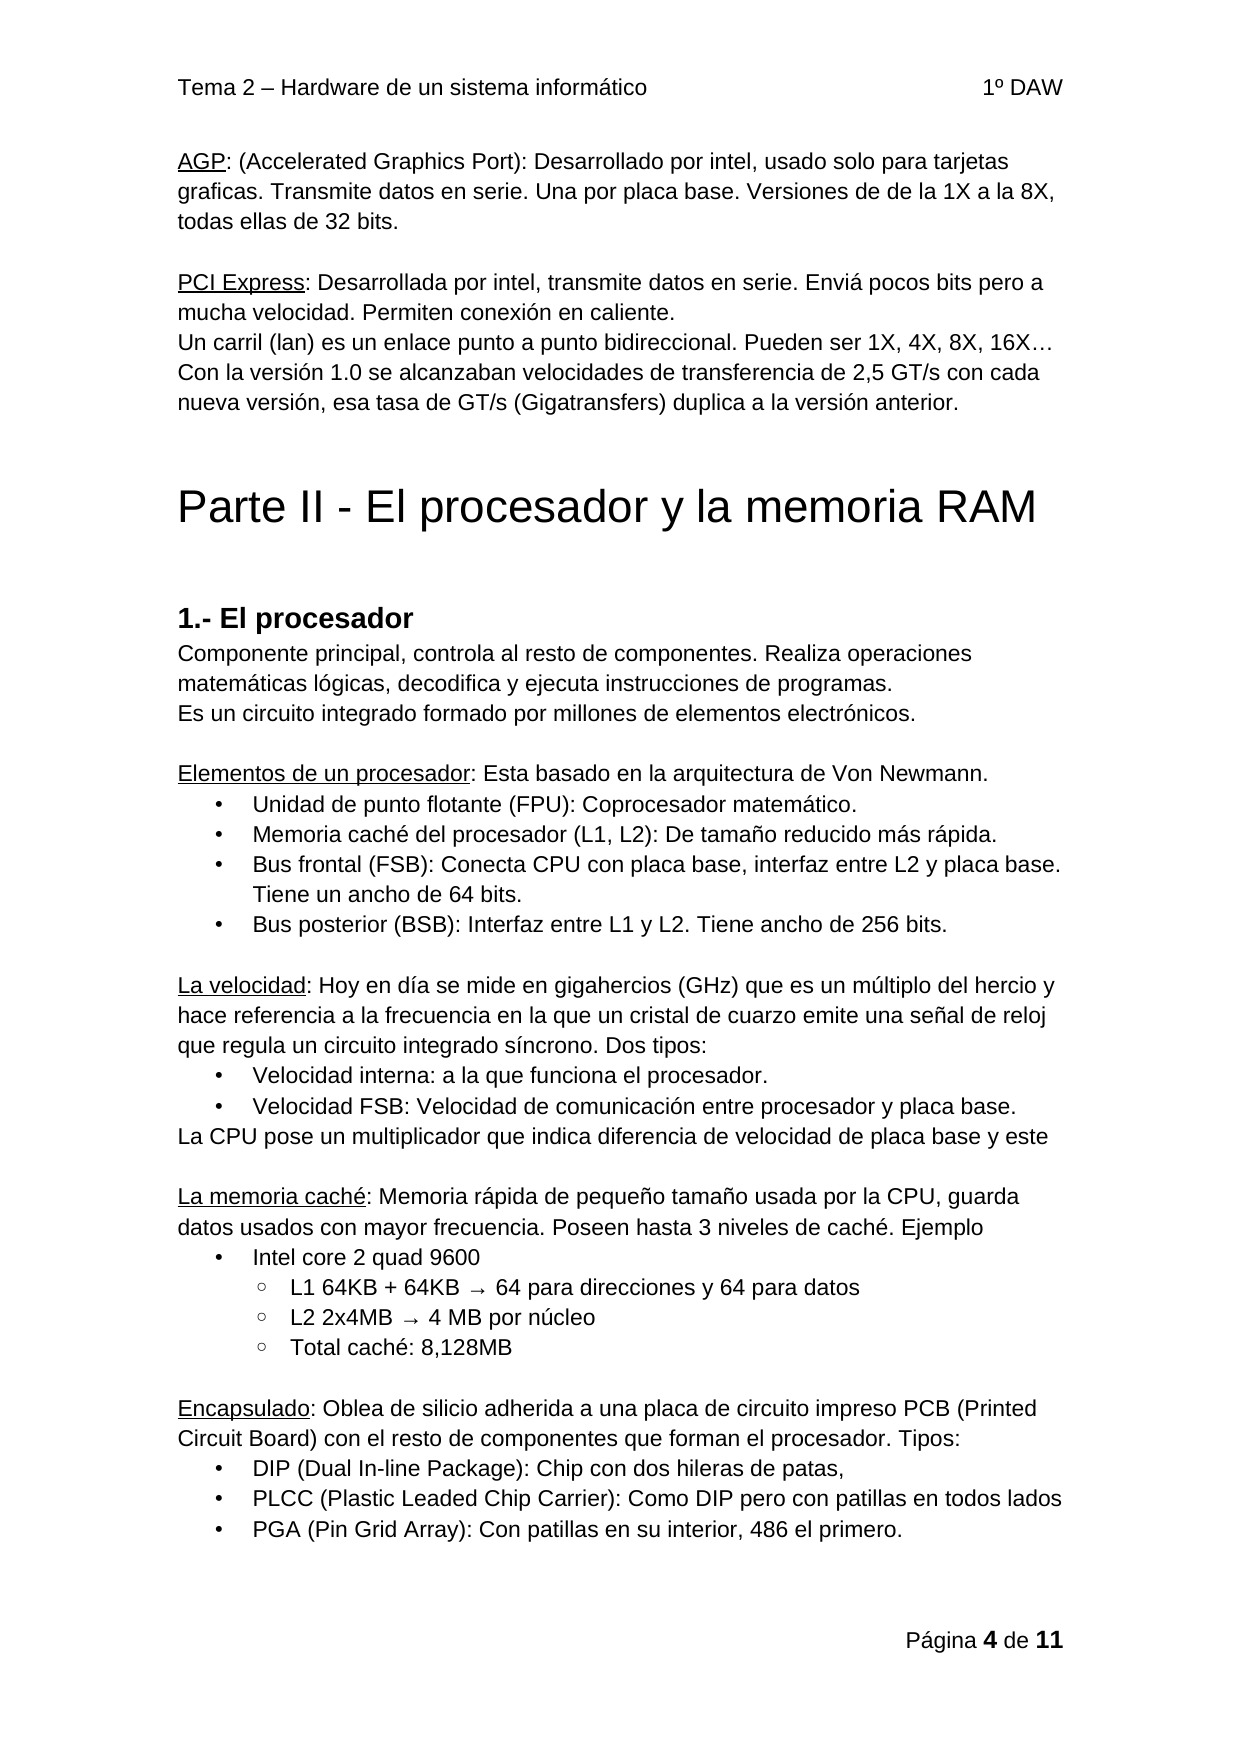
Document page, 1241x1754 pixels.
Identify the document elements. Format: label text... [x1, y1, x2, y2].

list Memoria caché del procesador (L1, L2): De tamaño reducido más rápida. [215, 821, 1063, 847]
list Velocidad FSB: Velocidad de comunicación entre procesador y placa base. [215, 1093, 1063, 1119]
list La velocidad: Hoy en día se mide en gigahercios (GHz) que es un múltiplo del hercio y hace referencia a la frecuencia en la que un cristal de cuarzo emite una señal de reloj que regula un circuito integrado síncrono. Dos tipos: [177, 972, 1063, 1058]
list Es un circuito integrado formado por millones de elementos electrónicos. [177, 700, 1063, 726]
list PGA (Pin Grid Array): Con patillas en su interior, 486 el primero. [215, 1516, 1063, 1542]
list L2 2x4MB → 4 MB por núcleo [252, 1304, 1063, 1330]
list Bus frontal (FSB): Conecta CPU con placa base, interfaz entre L2 y placa base. Tiene un ancho de 64 bits. [215, 851, 1063, 907]
list Elementos de un procesador: Esta basado en la arquitectura de Von Newmann. [177, 760, 1063, 787]
list Unidad de punto flotante (FPU): Coprocesador matemático. [215, 791, 1063, 817]
list Parte II - El procesador y la memoria RAM [177, 480, 1063, 533]
list AGP: (Accelerated Graphics Port): Desarrollado por intel, usado solo para tarjetas graficas. Transmite datos en serie. Una por placa base. Versiones de de la 1X a la 8X, todas ellas de 32 bits. [177, 148, 1063, 234]
list Un carril (lan) es un enlace punto a punto bidireccional. Pueden ser 1X, 4X, 8X, 16X… Con la versión 1.0 se alcanzaban velocidades de transferencia de 2,5 GT/s con cada nueva versión, esa tasa de GT/s (Gigatransfers) duplica a la versión anterior. [177, 329, 1063, 416]
list Total caché: 8,128MB [252, 1334, 1063, 1361]
list 1.- El procesador [177, 601, 1063, 634]
list La CPU pose un multiplicador que indica diferencia de velocidad de placa base y este [177, 1123, 1063, 1149]
list Encapsulado: Oblea de silicio adherida a una placa de circuito impreso PCB (Printed Circuit Board) con el resto de componentes que forman el procesador. Tipos: [177, 1395, 1063, 1451]
list La memoria caché: Memoria rápida de pequeño tamaño usada por la CPU, guarda datos usados con mayor frecuencia. Poseen hasta 3 niveles de caché. Ejemplo [177, 1183, 1063, 1240]
list Bus posterior (BSB): Interfaz entre L1 y L2. Tiene ancho de 256 bits. [215, 911, 1063, 938]
list PLCC (Plastic Leaded Chip Carrier): Como DIP pero con patillas en todos lados [215, 1485, 1063, 1512]
list DIP (Dual In-line Package): Chip con dos hileras de patas, [215, 1455, 1063, 1481]
list Velocidad interna: a la que funciona el procesador. [215, 1062, 1063, 1089]
list L1 64KB + 64KB → 64 para direcciones y 64 para datos [252, 1274, 1063, 1300]
list PCI Express: Desarrollada por intel, transmite datos en serie. Enviá pocos bits pero a mucha velocidad. Permiten conexión en caliente. [177, 268, 1063, 325]
list Intel core 2 quad 9600 [215, 1244, 1063, 1270]
list Componente principal, controla al resto de componentes. Realiza operaciones matemáticas lógicas, decodifica y ejecuta instrucciones de programas. [177, 639, 1063, 696]
